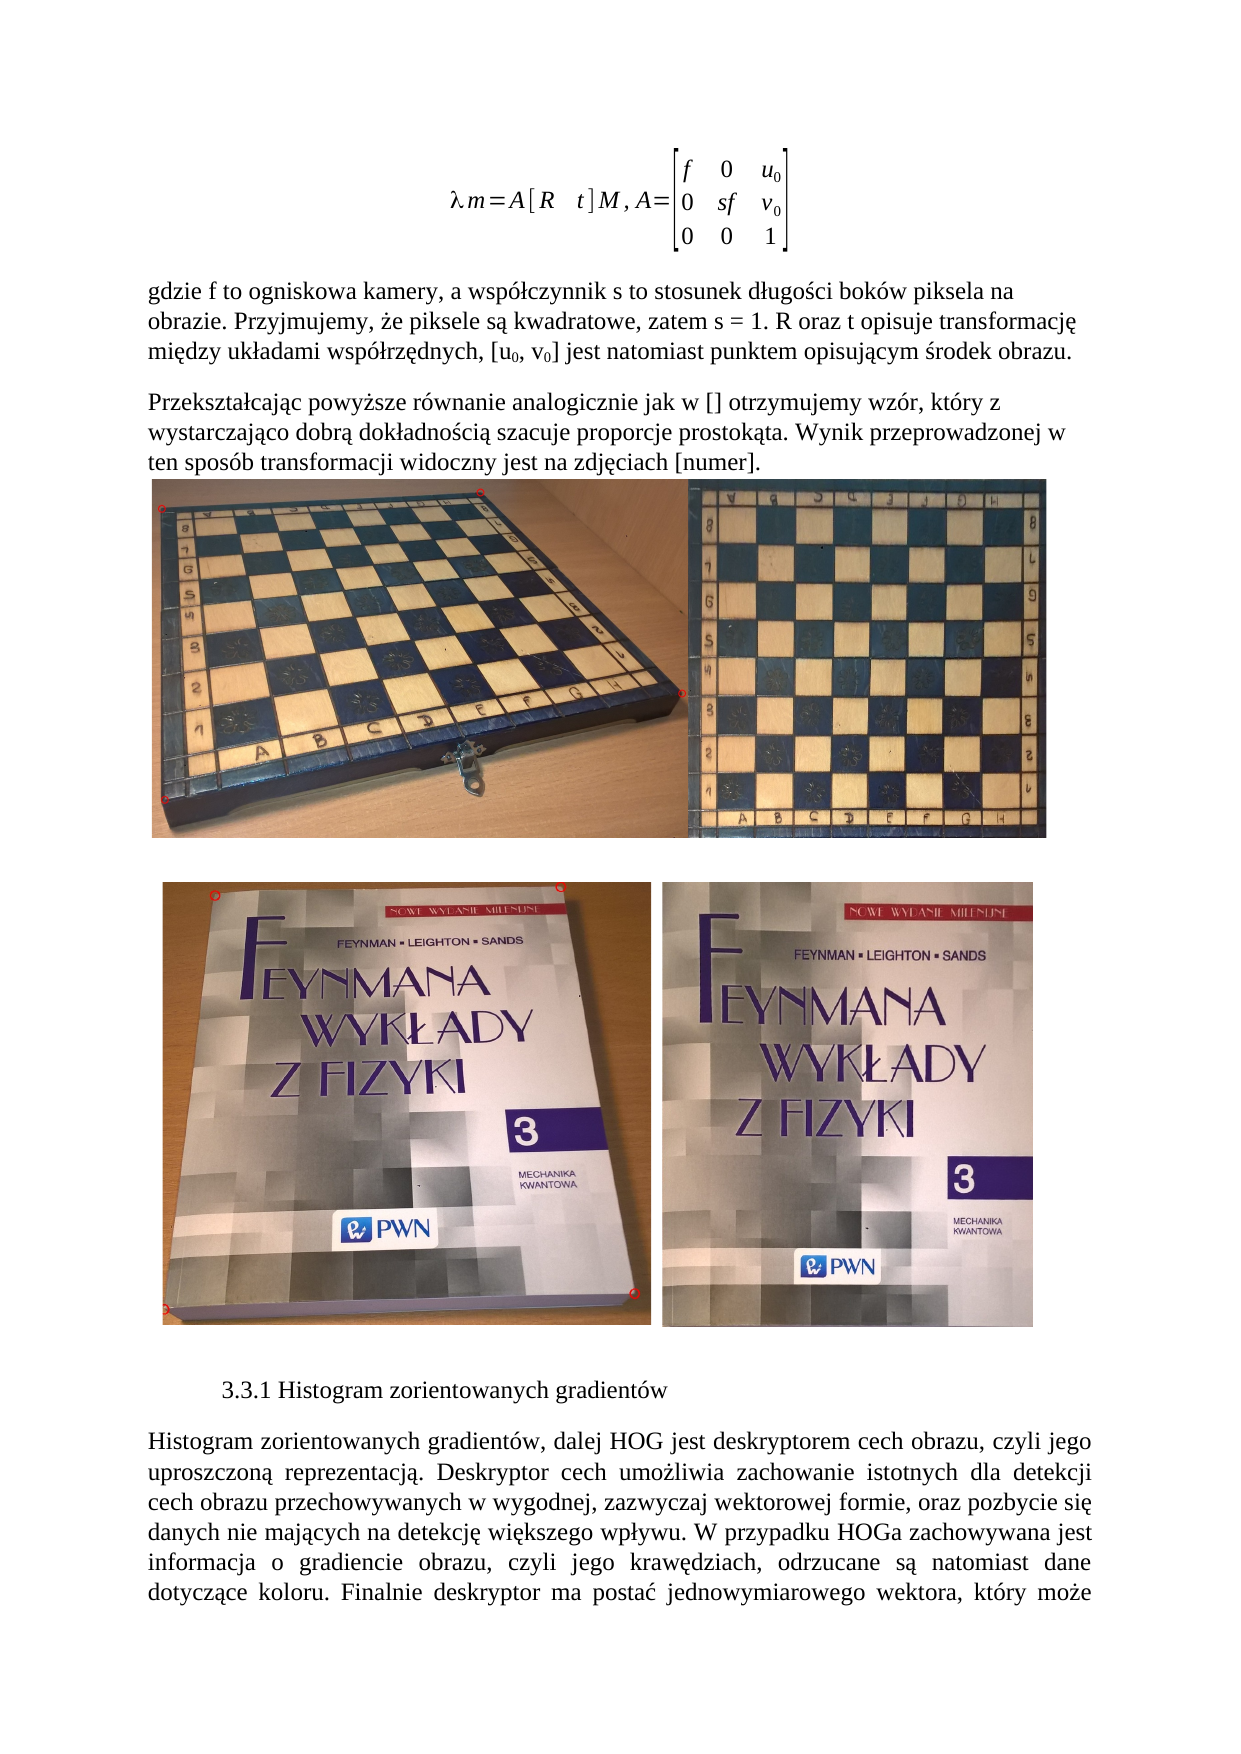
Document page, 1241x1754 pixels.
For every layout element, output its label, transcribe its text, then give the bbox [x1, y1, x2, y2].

text Przekształcając powyższe równanie analogicznie jak w [] otrzymujemy wzór, który z wystarczająco dobrą dokładnością szacuje proporcje prostokąta. Wynik przeprowadzonej w ten sposób transformacji widoczny jest na zdjęciach [numer]. [148, 387, 1093, 476]
picture [151, 479, 1047, 838]
picture [662, 882, 1033, 1327]
picture [162, 882, 652, 1274]
text gdzie f to ogniskowa kamery, a współczynnik s to stosunek długości boków piksela na obrazie. Przyjmujemy, że piksele są kwadratowe, zatem s = 1. R oraz t opisuje transformację między układami współrzędnych, [u0, v0] jest natomiast punktem opisującym środek obrazu. [148, 276, 1093, 365]
text Histogram zorientowanych gradientów, dalej HOG jest deskryptorem cech obrazu, czyli jego uproszczoną reprezentacją. Deskryptor cech umożliwia zachowanie istotnych dla detekcji cech obrazu przechowywanych w wygodnej, zazwyczaj wektorowej formie, oraz pozbycie się danych nie mających na detekcję większego wpływu. W przypadku HOGa zachowywana jest informacja o gradiencie obrazu, czyli jego krawędziach, odrzucane są natomiast dane dotyczące koloru. Finalnie deskryptor ma postać jednowymiarowego wektora, który może [148, 1426, 1093, 1606]
text 3.3.1 Histogram zorientowanych gradientów [148, 1376, 1093, 1404]
